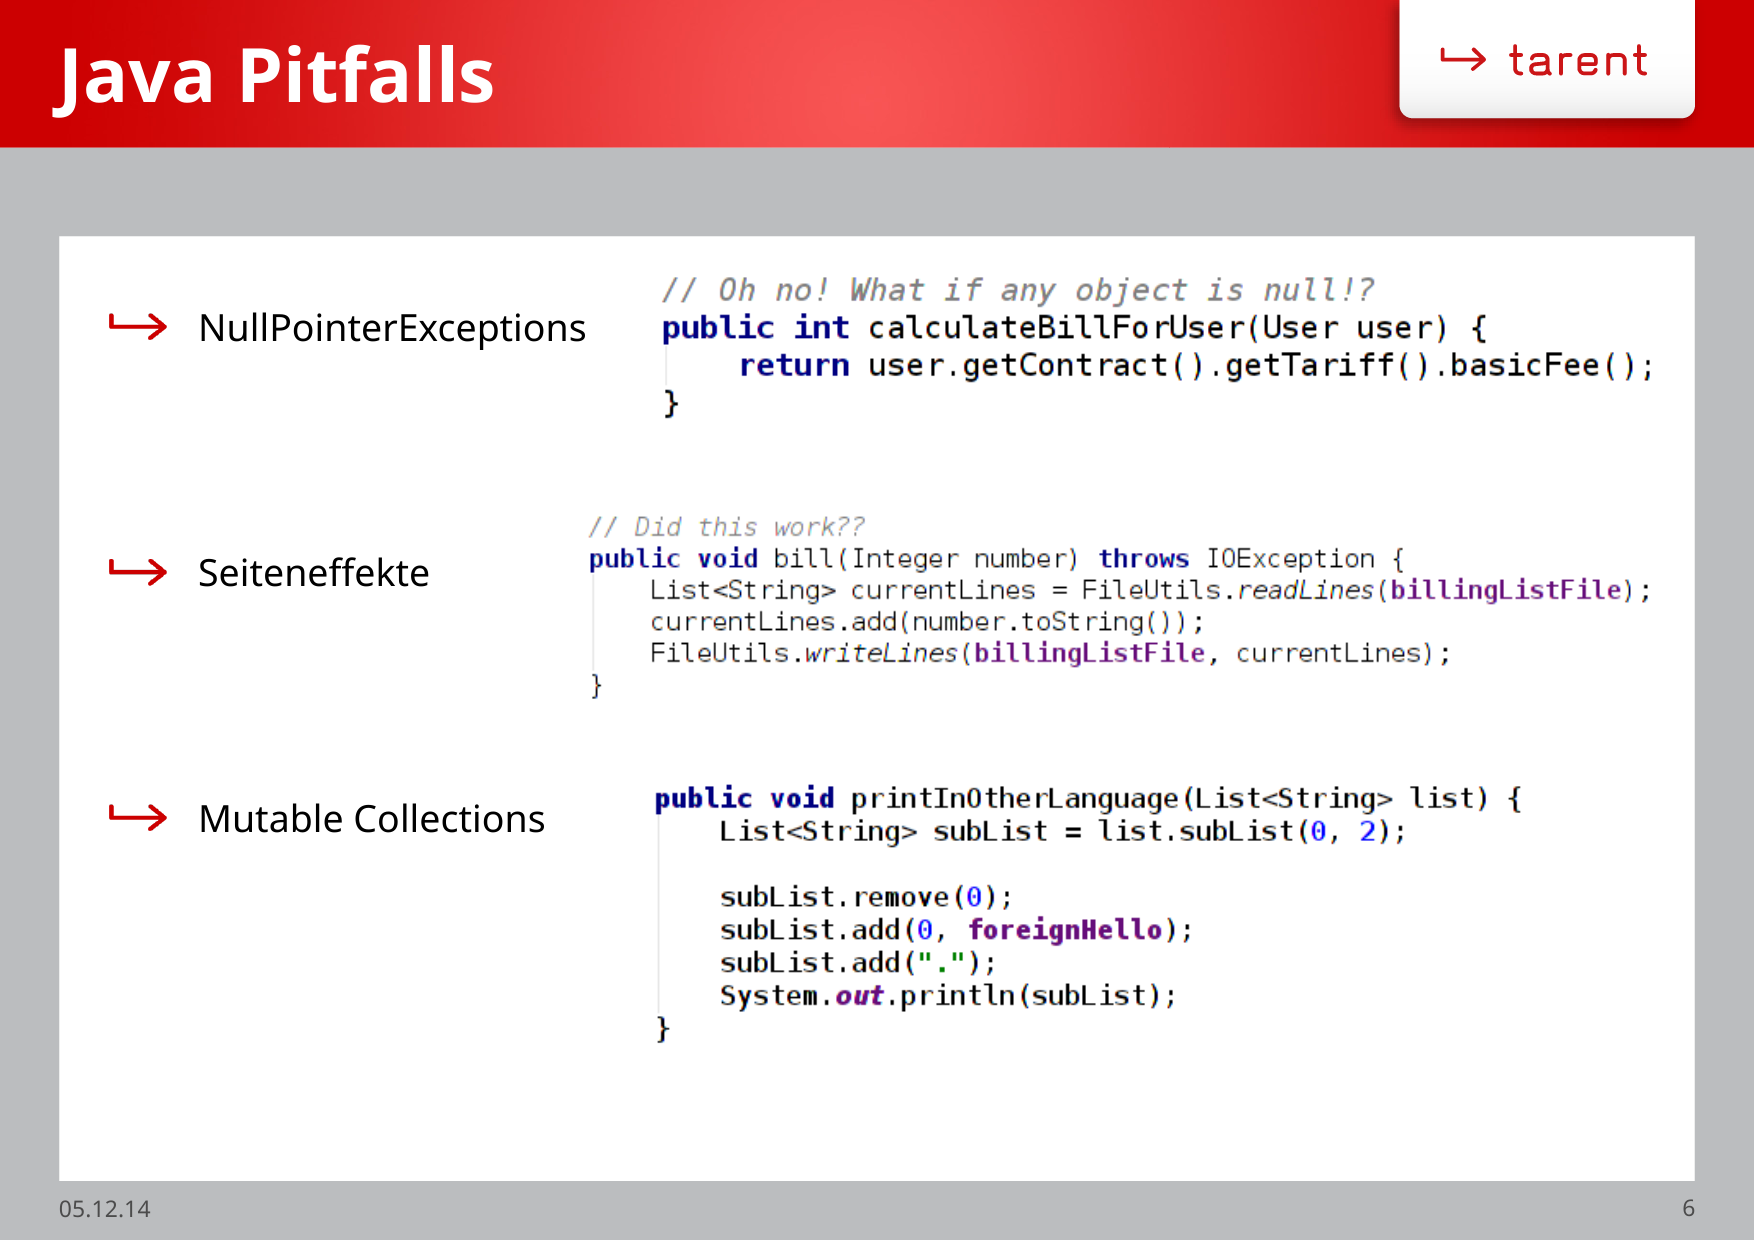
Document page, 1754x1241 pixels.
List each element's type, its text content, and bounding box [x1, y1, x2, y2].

picture [0, 0, 1754, 1240]
list NullPointerExceptions Seiteneffekte Mutable Collections [58, 212, 1630, 1170]
title Java Pitfalls [58, 0, 1638, 177]
